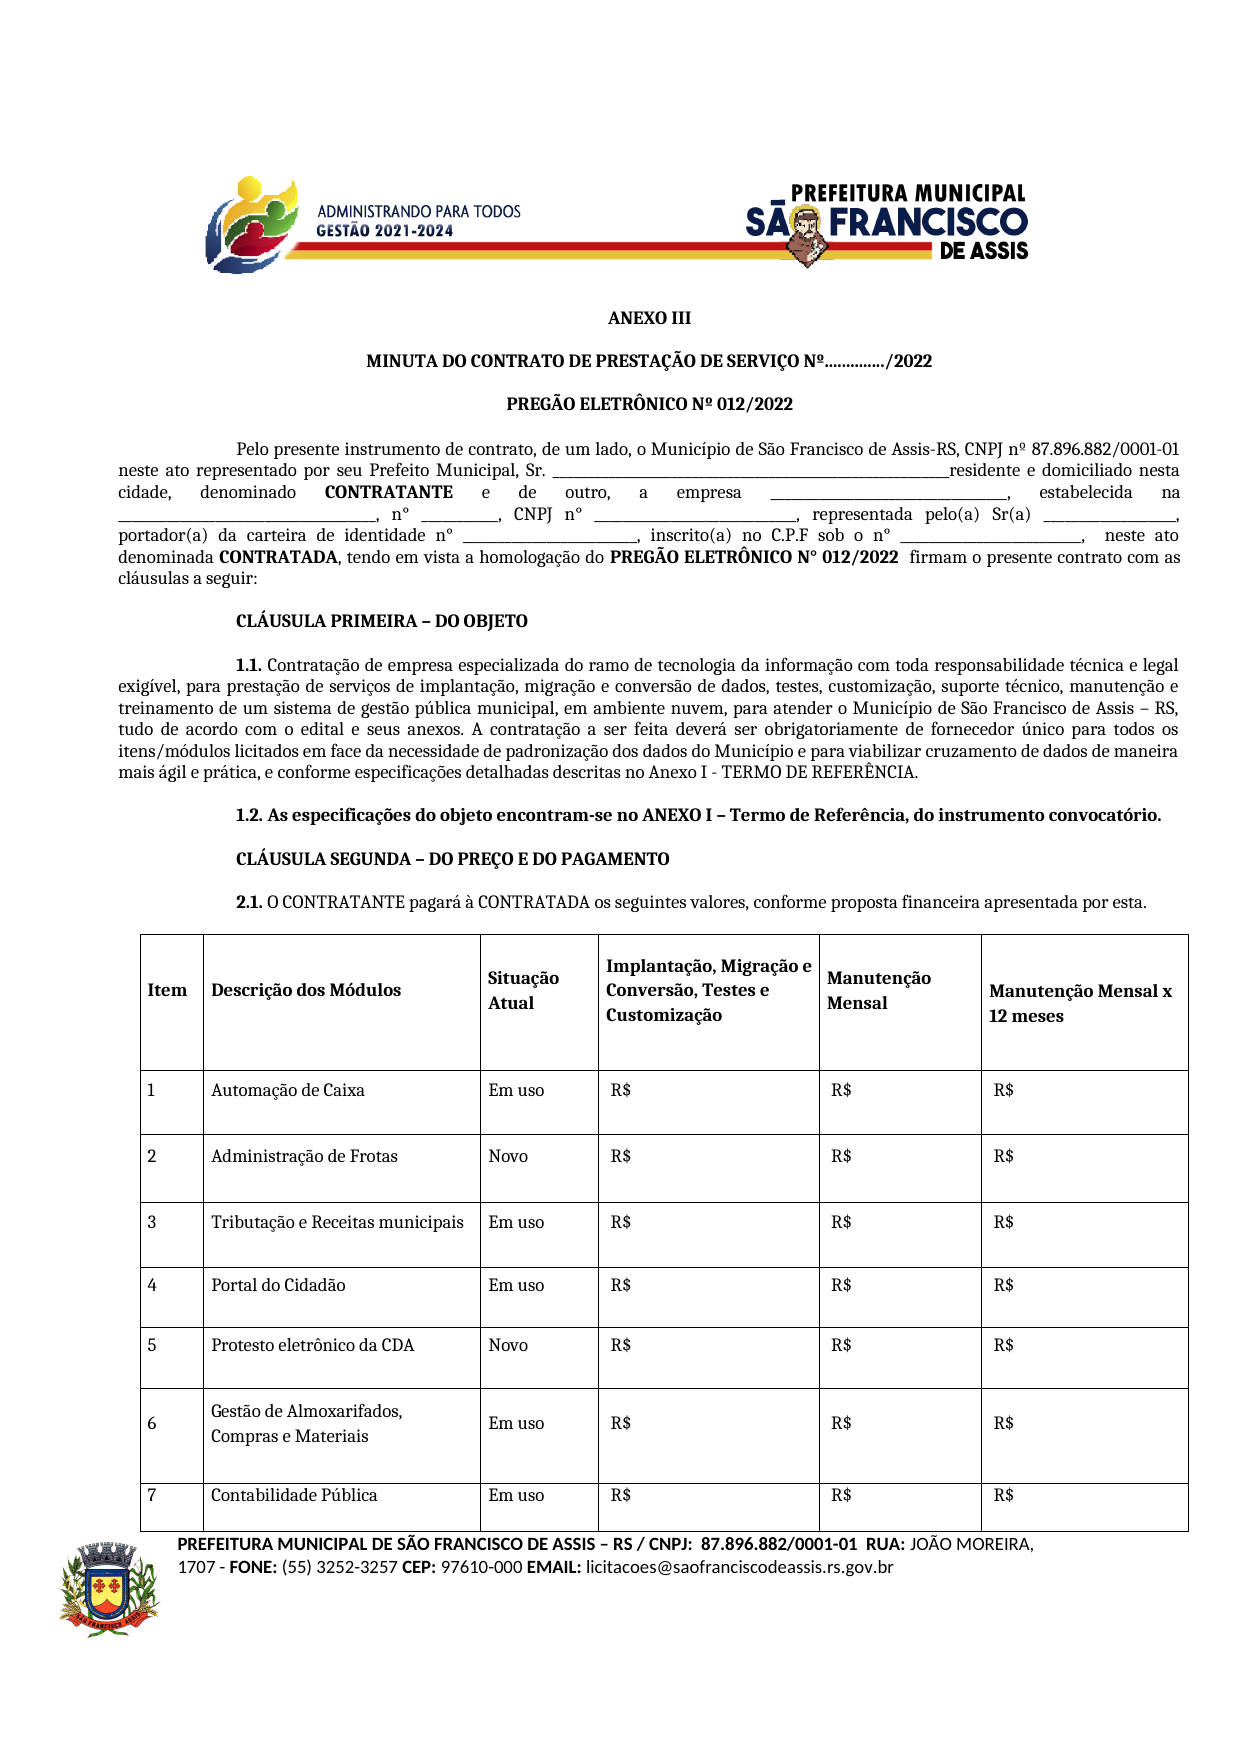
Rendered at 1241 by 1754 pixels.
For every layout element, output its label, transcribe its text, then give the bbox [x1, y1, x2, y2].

text CLÁUSULA PRIMEIRA – DO OBJETO [118, 611, 1181, 632]
table_cell R$ [820, 1484, 981, 1531]
table_cell 4 [141, 1268, 203, 1327]
table_header Implantação, Migração e Conversão, Testes e Customização [599, 935, 819, 1070]
table_cell Automação de Caixa [204, 1071, 480, 1134]
text Pelo presente instrumento de contrato, de um lado, o Município de São Francisco de Assis-RS, CNPJ nº 87.896.882/0001-01 neste ato representado por seu Prefeito Municipal, Sr. _________________________________________________________residente e domiciliado nesta cidade, denominado CONTRATANTE e de outro, a empresa __________________________________, estabelecida na _____________________________________, n° ___________, CNPJ n° _____________________________, representada pelo(a) Sr(a) ___________________, portador(a) da carteira de identidade n° _________________________, inscrito(a) no C.P.F sob o n° __________________________, neste ato denominada CONTRATADA, tendo em vista a homologação do PREGÃO ELETRÔNICO N° 012/2022 firmam o presente contrato com as cláusulas a seguir: [118, 438, 1181, 589]
table_cell 6 [141, 1389, 203, 1483]
text PREGÃO ELETRÔNICO Nº 012/2022 [118, 394, 1181, 415]
table_cell R$ [599, 1268, 819, 1327]
table_cell R$ [599, 1203, 819, 1267]
table_cell R$ [820, 1135, 981, 1202]
text ANEXO III [118, 308, 1181, 329]
table_cell R$ [820, 1071, 981, 1134]
table_cell Em uso [481, 1071, 598, 1134]
text 2.1. O CONTRATANTE pagará à CONTRATADA os seguintes valores, conforme proposta financeira apresentada por esta. [118, 891, 1181, 913]
table_cell Em uso [481, 1389, 598, 1483]
table_cell Em uso [481, 1484, 598, 1531]
table_cell R$ [982, 1135, 1188, 1202]
table_cell R$ [982, 1071, 1188, 1134]
table_header Manutenção Mensal [820, 935, 981, 1070]
table_cell Contabilidade Pública [204, 1484, 480, 1531]
table_cell R$ [982, 1484, 1188, 1531]
table_header Descrição dos Módulos [204, 935, 480, 1070]
table_cell Protesto eletrônico da CDA [204, 1328, 480, 1387]
table_cell R$ [820, 1389, 981, 1483]
table_header Item [141, 935, 203, 1070]
table_cell R$ [599, 1328, 819, 1387]
table_cell Gestão de Almoxarifados, Compras e Materiais [204, 1389, 480, 1483]
table_cell R$ [820, 1328, 981, 1387]
table_cell Portal do Cidadão [204, 1268, 480, 1327]
text MINUTA DO CONTRATO DE PRESTAÇÃO DE SERVIÇO Nº............../2022 [118, 351, 1181, 372]
table_cell 7 [141, 1484, 203, 1531]
table_cell R$ [820, 1268, 981, 1327]
table_cell Tributação e Receitas municipais [204, 1203, 480, 1267]
table_cell 2 [141, 1135, 203, 1202]
table_cell 3 [141, 1203, 203, 1267]
table_cell R$ [982, 1389, 1188, 1483]
table_cell Administração de Frotas [204, 1135, 480, 1202]
table_cell R$ [599, 1135, 819, 1202]
table_header Situação Atual [481, 935, 598, 1070]
table_cell R$ [982, 1268, 1188, 1327]
text 1.1. Contratação de empresa especializada do ramo de tecnologia da informação com toda responsabilidade técnica e legal exigível, para prestação de serviços de implantação, migração e conversão de dados, testes, customização, suporte técnico, manutenção e treinamento de um sistema de gestão pública municipal, em ambiente nuvem, para atender o Município de São Francisco de Assis – RS, tudo de acordo com o edital e seus anexos. A contratação a ser feita deverá ser obrigatoriamente de fornecedor único para todos os itens/módulos licitados em face da necessidade de padronização dos dados do Município e para viabilizar cruzamento de dados de maneira mais ágil e prática, e conforme especificações detalhadas descritas no Anexo I - TERMO DE REFERÊNCIA. [118, 654, 1181, 783]
table_cell Novo [481, 1328, 598, 1387]
table_cell R$ [820, 1203, 981, 1267]
table_cell R$ [599, 1389, 819, 1483]
table_cell R$ [982, 1203, 1188, 1267]
table_header Manutenção Mensal x 12 meses [982, 935, 1188, 1070]
text CLÁUSULA SEGUNDA – DO PREÇO E DO PAGAMENTO [118, 848, 1181, 870]
table_cell Em uso [481, 1268, 598, 1327]
table_cell 1 [141, 1071, 203, 1134]
table_cell R$ [599, 1071, 819, 1134]
text 1.2. As especificações do objeto encontram-se no ANEXO I – Termo de Referência, do instrumento convocatório. [118, 805, 1181, 827]
table_cell R$ [599, 1484, 819, 1531]
table_cell Em uso [481, 1203, 598, 1267]
table_cell R$ [982, 1328, 1188, 1387]
table_cell Novo [481, 1135, 598, 1202]
table_cell 5 [141, 1328, 203, 1387]
